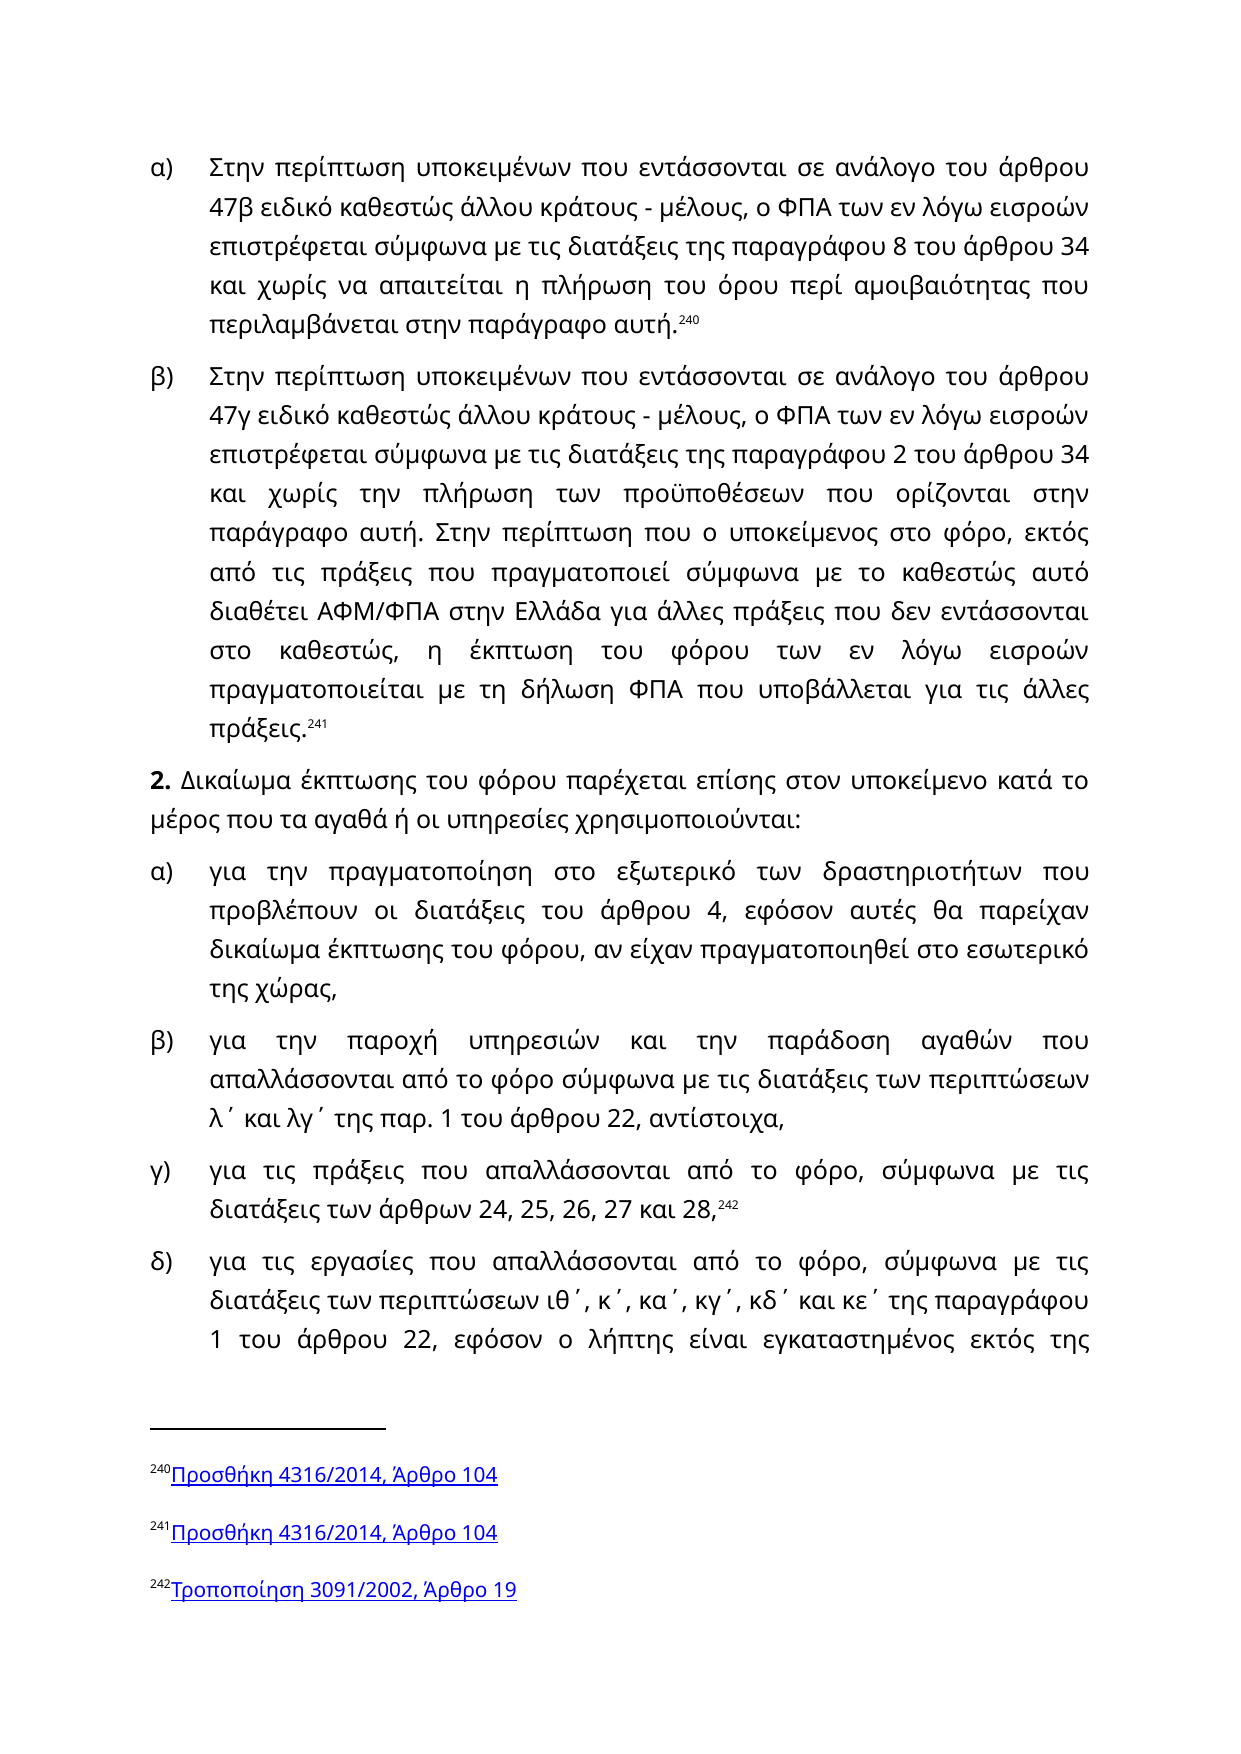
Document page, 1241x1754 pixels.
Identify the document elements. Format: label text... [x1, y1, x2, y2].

list α) για την πραγματοποίηση στο εξωτερικό των δραστηριοτήτων που προβλέπουν οι διατάξεις του άρθρου 4, εφόσον αυτές θα παρείχαν δικαίωμα έκπτωσης του φόρου, αν είχαν πραγματοποιηθεί στο εσωτερικό της χώρας, [150, 853, 1090, 1005]
text 2. Δικαίωμα έκπτωσης του φόρου παρέχεται επίσης στον υποκείμενο κατά το μέρος που τα αγαθά ή οι υπηρεσίες χρησιμοποιούνται: [150, 762, 1090, 836]
text Προσθήκη 4316/2014, Άρθρο 104 [150, 1460, 1090, 1489]
text Τροποποίηση 3091/2002, Άρθρο 19 [150, 1576, 1090, 1604]
list γ) για τις πράξεις που απαλλάσσονται από το φόρο, σύμφωνα με τις διατάξεις των άρθρων 24, 25, 26, 27 και 28, [150, 1152, 1090, 1226]
list β) για την παροχή υπηρεσιών και την παράδοση αγαθών που απαλλάσσονται από το φόρο σύμφωνα με τις διατάξεις των περιπτώσεων λ΄ και λγ΄ της παρ. 1 του άρθρου 22, αντίστοιχα, [150, 1022, 1090, 1135]
list δ) για τις εργασίες που απαλλάσσονται από το φόρο, σύμφωνα με τις διατάξεις των περιπτώσεων ιθ΄, κ΄, κα΄, κγ΄, κδ΄ και κε΄ της παραγράφου 1 του άρθρου 22, εφόσον ο λήπτης είναι εγκαταστημένος εκτός της [150, 1243, 1090, 1356]
list β) Στην περίπτωση υποκειμένων που εντάσσονται σε ανάλογο του άρθρου 47γ ειδικό καθεστώς άλλου κράτους - μέλους, ο ΦΠΑ των εν λόγω εισροών επιστρέφεται σύμφωνα με τις διατάξεις της παραγράφου 2 του άρθρου 34 και χωρίς την πλήρωση των προϋποθέσεων που ορίζονται στην παράγραφο αυτή. Στην περίπτωση που ο υποκείμενος στο φόρο, εκτός από τις πράξεις που πραγματοποιεί σύμφωνα με το καθεστώς αυτό διαθέτει ΑΦΜ/ΦΠΑ στην Ελλάδα για άλλες πράξεις που δεν εντάσσονται στο καθεστώς, η έκπτωση του φόρου των εν λόγω εισροών πραγματοποιείται με τη δήλωση ΦΠΑ που υποβάλλεται για τις άλλες πράξεις. [150, 358, 1090, 745]
list α) Στην περίπτωση υποκειμένων που εντάσσονται σε ανάλογο του άρθρου 47β ειδικό καθεστώς άλλου κράτους - μέλους, ο ΦΠΑ των εν λόγω εισροών επιστρέφεται σύμφωνα με τις διατάξεις της παραγράφου 8 του άρθρου 34 και χωρίς να απαιτείται η πλήρωση του όρου περί αμοιβαιότητας που περιλαμβάνεται στην παράγραφο αυτή. [150, 150, 1090, 341]
text Προσθήκη 4316/2014, Άρθρο 104 [150, 1518, 1090, 1546]
